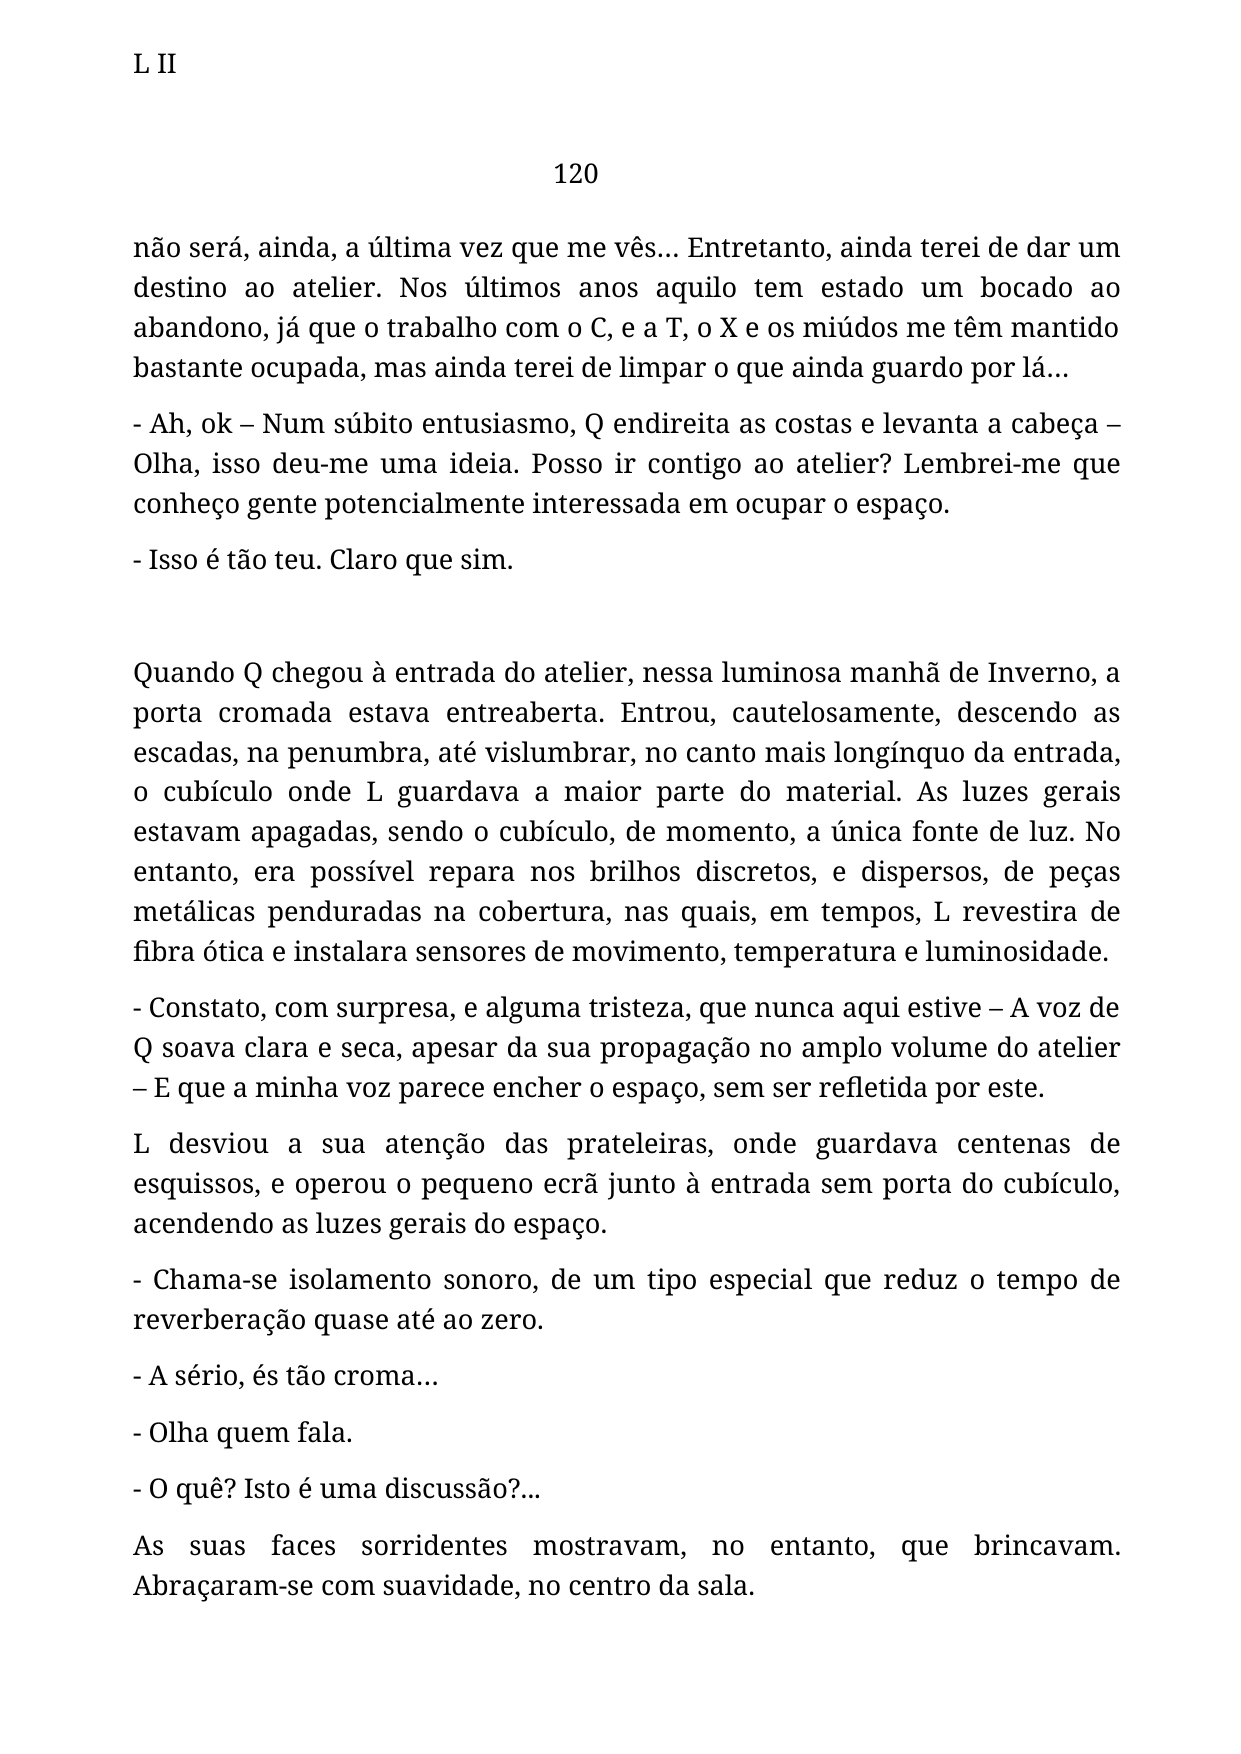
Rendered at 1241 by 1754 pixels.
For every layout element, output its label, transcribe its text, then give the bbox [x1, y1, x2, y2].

text não será, ainda, a última vez que me vês… Entretanto, ainda terei de dar um destino ao atelier. Nos últimos anos aquilo tem estado um bocado ao abandono, já que o trabalho com o C, e a T, o X e os miúdos me têm mantido bastante ocupada, mas ainda terei de limpar o que ainda guardo por lá… [133, 229, 1122, 385]
text - Isso é tão teu. Claro que sim. [133, 541, 1122, 577]
text - O quê? Isto é uma discussão?... [133, 1470, 1122, 1507]
text - Constato, com surpresa, e alguma tristeza, que nunca aqui estive – A voz de Q soava clara e seca, apesar da sua propagação no amplo volume do atelier – E que a minha voz parece encher o espaço, sem ser refletida por este. [133, 988, 1122, 1105]
text - A sério, és tão croma… [133, 1357, 1122, 1394]
text As suas faces sorridentes mostravam, no entanto, que brincavam. Abraçaram-se com suavidade, no centro da sala. [133, 1526, 1122, 1603]
text L desviou a sua atenção das prateleiras, onde guardava centenas de esquissos, e operou o pequeno ecrã junto à entrada sem porta do cubículo, acendendo as luzes gerais do espaço. [133, 1124, 1122, 1241]
text - Ah, ok – Num súbito entusiasmo, Q endireita as costas e levanta a cabeça – Olha, isso deu-me uma ideia. Posso ir contigo ao atelier? Lembrei-me que conheço gente potencialmente interessada em ocupar o espaço. [133, 404, 1122, 521]
text - Olha quem fala. [133, 1413, 1122, 1450]
text Quando Q chegou à entrada do atelier, nessa luminosa manhã de Inverno, a porta cromada estava entreaberta. Entrou, cautelosamente, descendo as escadas, na penumbra, até vislumbrar, no canto mais longínquo da entrada, o cubículo onde L guardava a maior parte do material. As luzes gerais estavam apagadas, sendo o cubículo, de momento, a única fonte de luz. No entanto, era possível repara nos brilhos discretos, e dispersos, de peças metálicas penduradas na cobertura, nas quais, em tempos, L revestira de fibra ótica e instalara sensores de movimento, temperatura e luminosidade. [133, 653, 1122, 969]
text - Chama-se isolamento sonoro, de um tipo especial que reduz o tempo de reverberação quase até ao zero. [133, 1261, 1122, 1337]
